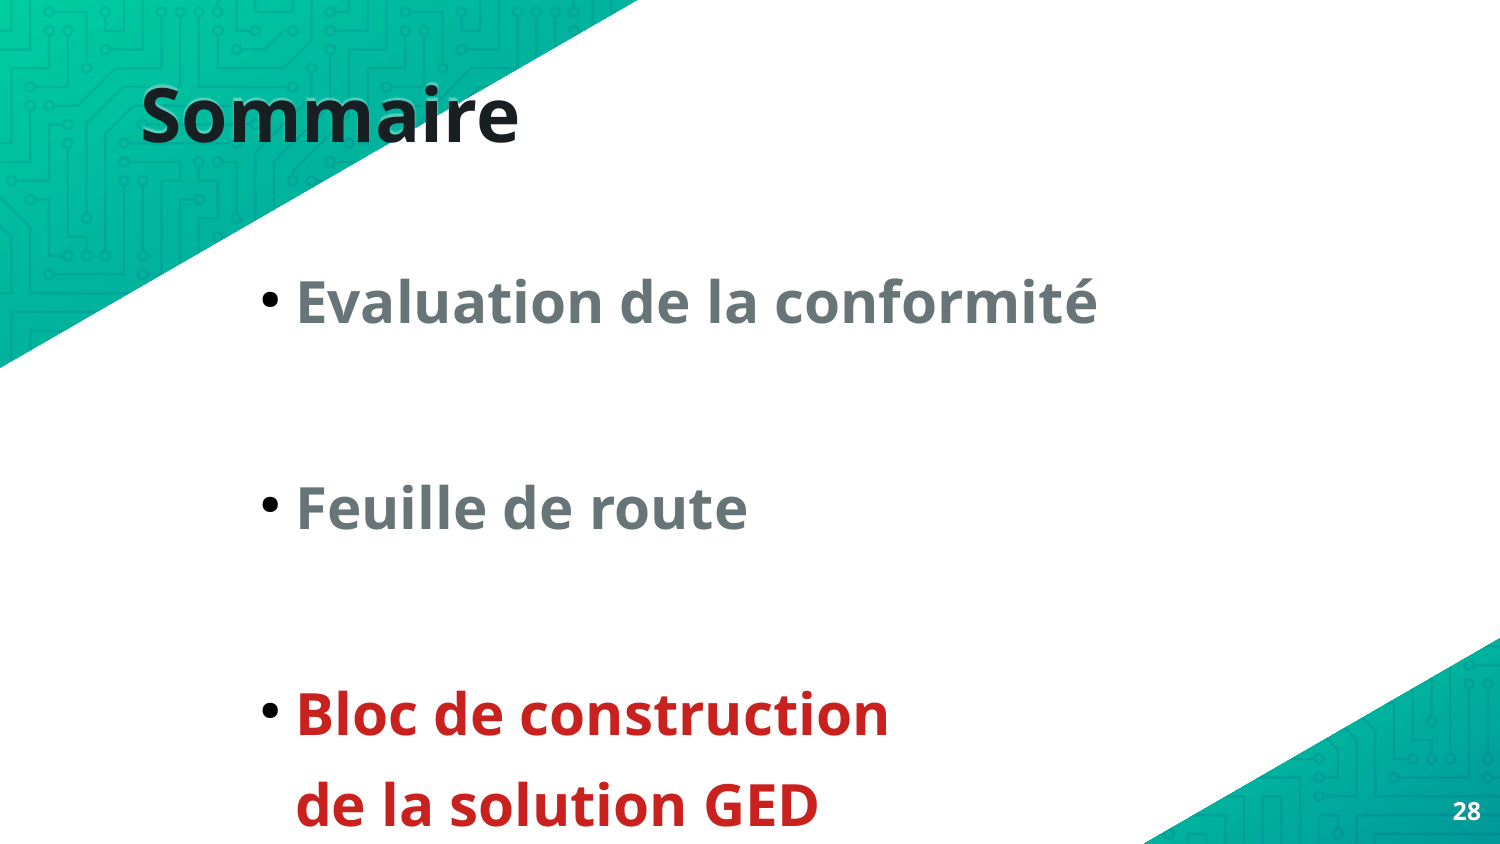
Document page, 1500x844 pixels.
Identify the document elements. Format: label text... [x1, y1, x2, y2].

title Sommaire [140, 78, 1360, 160]
list Evaluation de la conformité Feuille de route Bloc de construction de la solution GED [259, 249, 1371, 764]
slide_number [1391, 779, 1482, 844]
